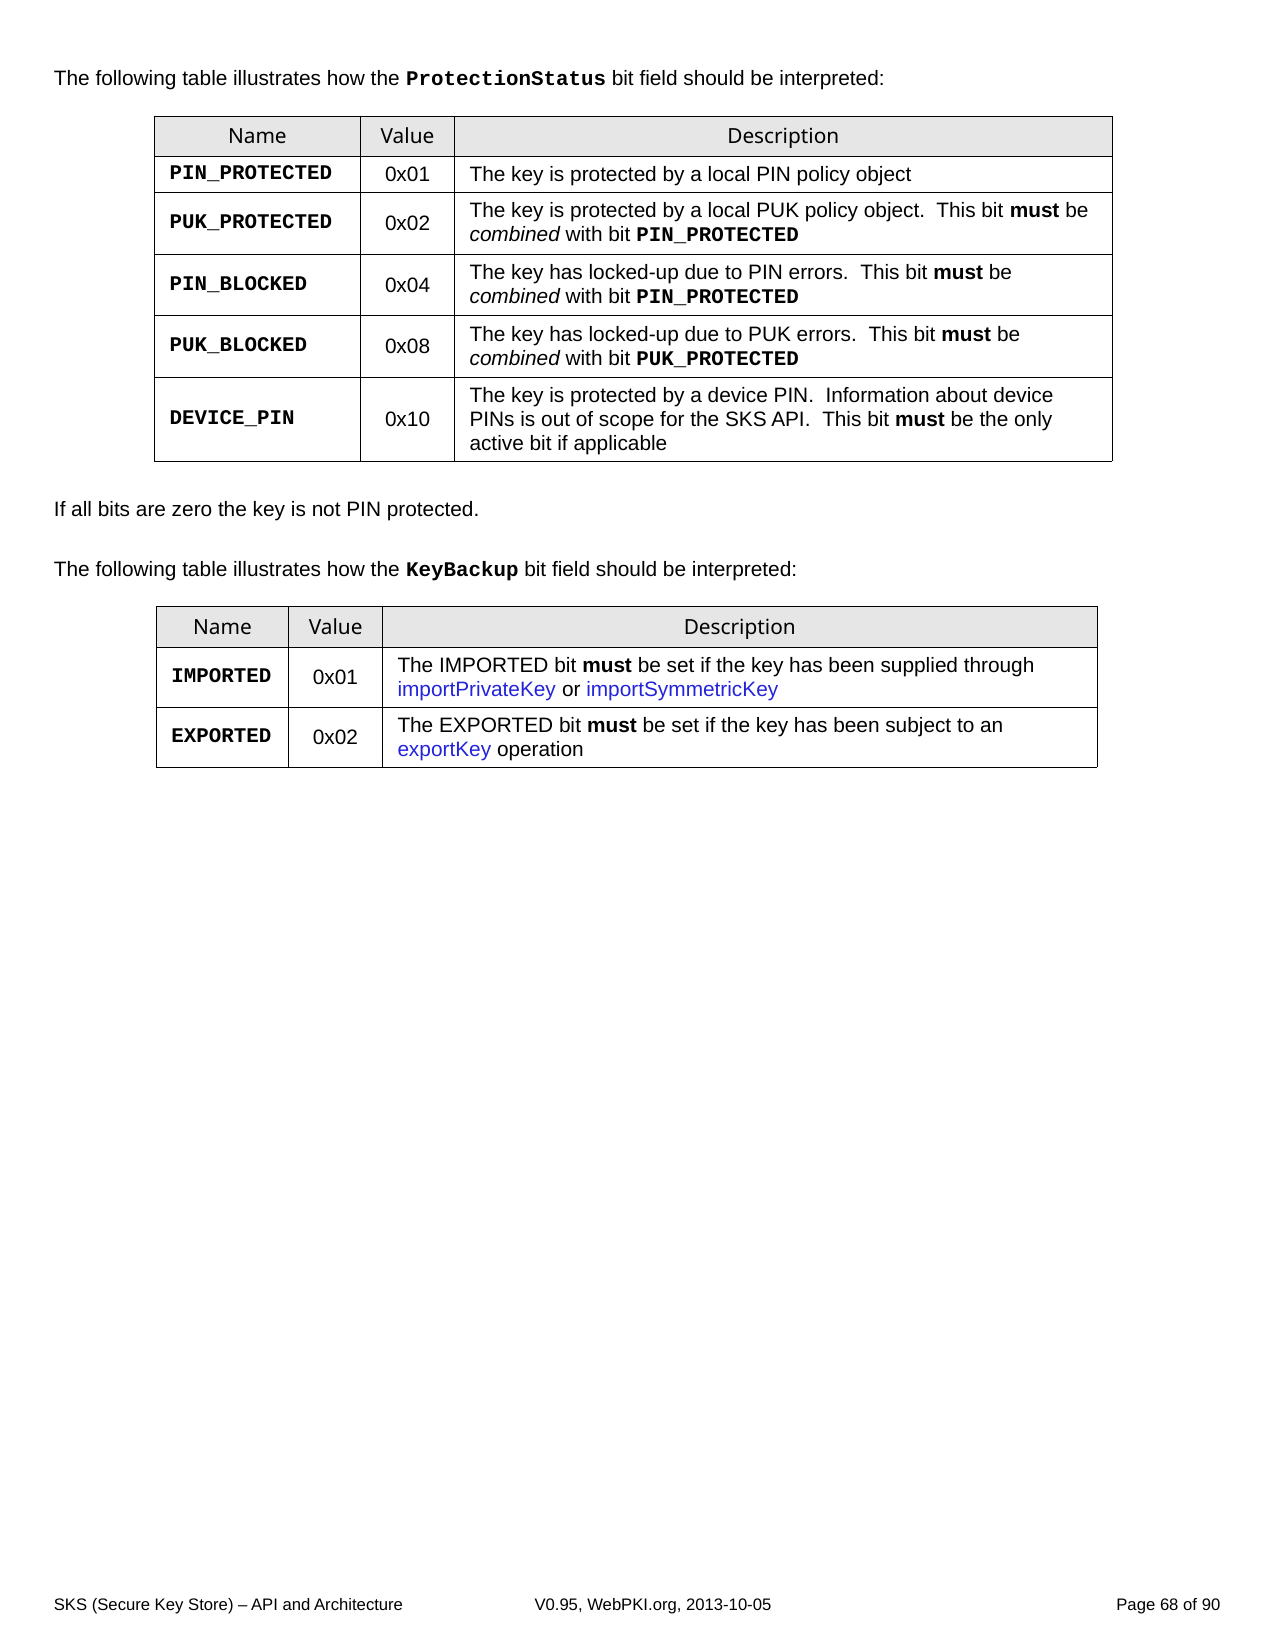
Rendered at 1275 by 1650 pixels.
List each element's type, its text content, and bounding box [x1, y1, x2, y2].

table_cell 0x10 [361, 378, 454, 461]
table_cell The key is protected by a local PIN policy object [455, 157, 1112, 192]
table_header Description [383, 607, 1097, 647]
table_cell IMPORTED [157, 648, 288, 707]
table_header Description [455, 117, 1112, 156]
text If all bits are zero the key is not PIN protected. [54, 497, 1221, 521]
table_cell The key is protected by a device PIN. Information about device PINs is out of scope for the SKS API. This bit must be the only active bit if applicable [455, 378, 1112, 461]
text The following table illustrates how the ProtectionStatus bit field should be interpreted: [54, 66, 1221, 116]
table_cell The key is protected by a local PUK policy object. This bit must be combined with bit PIN_PROTECTED [455, 193, 1112, 254]
table_cell EXPORTED [157, 708, 288, 767]
text The following table illustrates how the KeyBackup bit field should be interpreted: [54, 533, 1221, 606]
table_cell 0x04 [361, 255, 454, 315]
table_header Value [361, 117, 454, 156]
table_cell 0x01 [361, 157, 454, 192]
table_cell The key has locked-up due to PIN errors. This bit must be combined with bit PIN_PROTECTED [455, 255, 1112, 315]
table_cell The key has locked-up due to PUK errors. This bit must be combined with bit PUK_PROTECTED [455, 316, 1112, 377]
table_header Name [157, 607, 288, 647]
table_header Name [155, 117, 360, 156]
table_cell DEVICE_PIN [155, 378, 360, 461]
table_cell 0x02 [289, 708, 382, 767]
table_cell 0x02 [361, 193, 454, 254]
table_cell PIN_PROTECTED [155, 157, 360, 192]
table_cell 0x01 [289, 648, 382, 707]
table_cell PUK_PROTECTED [155, 193, 360, 254]
table_cell The EXPORTED bit must be set if the key has been subject to an exportKey operation [383, 708, 1097, 767]
table_cell PUK_BLOCKED [155, 316, 360, 377]
table_header Value [289, 607, 382, 647]
table_cell 0x08 [361, 316, 454, 377]
table_cell The IMPORTED bit must be set if the key has been supplied through importPrivateKey or importSymmetricKey [383, 648, 1097, 707]
table_cell PIN_BLOCKED [155, 255, 360, 315]
